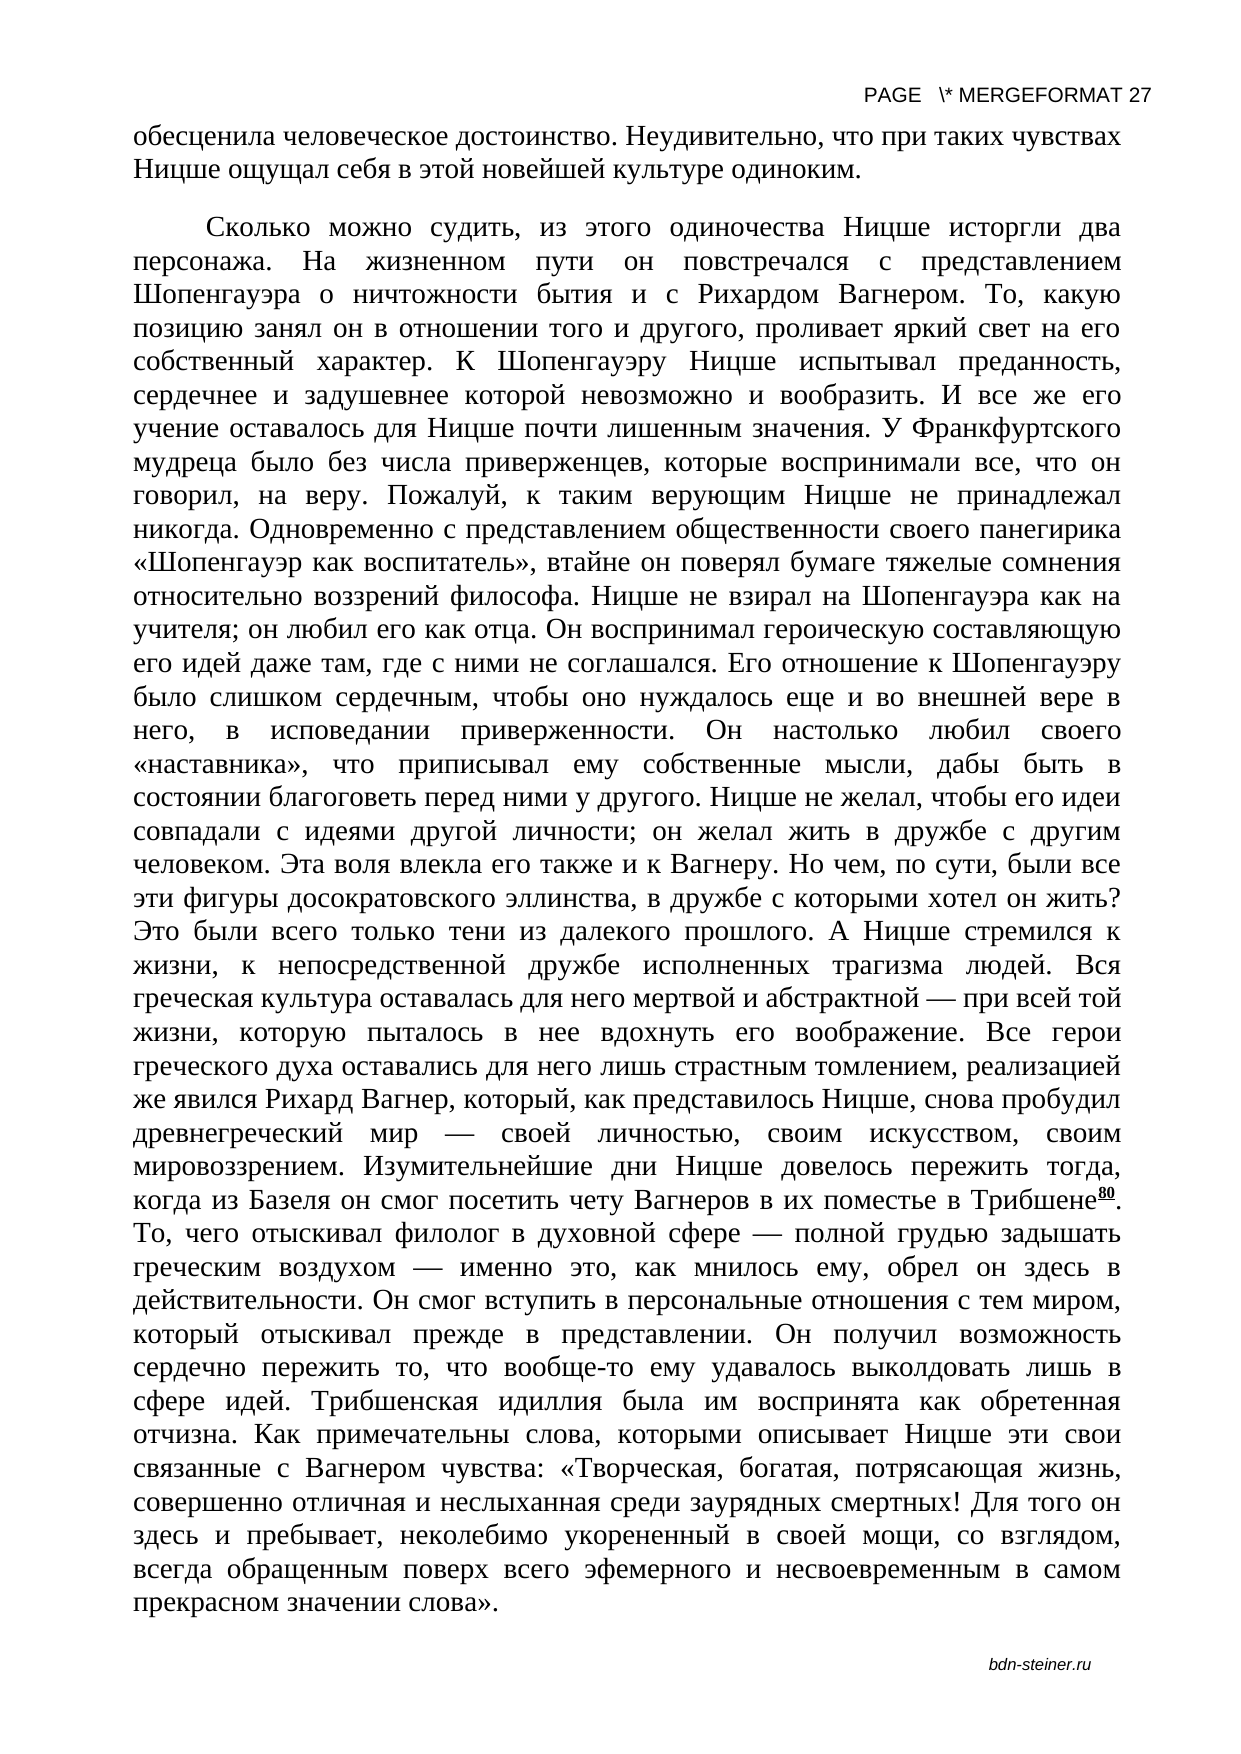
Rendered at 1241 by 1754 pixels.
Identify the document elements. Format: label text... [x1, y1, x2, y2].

text Сколько можно судить, из этого одиночества Ницше исторгли два персонажа. На жизненном пути он повстречался с представлением Шопенгауэра о ничтожности бытия и с Рихардом Вагнером. То, какую позицию занял он в отношении того и другого, проливает яркий свет на его собственный характер. К Шопенгауэру Ницше испытывал преданность, сердечнее и задушевнее которой невозможно и вообразить. И все же его учение оставалось для Ницше почти лишенным значения. У Франкфуртского мудреца было без числа приверженцев, которые воспринимали все, что он говорил, на веру. Пожалуй, к таким верующим Ницше не принадлежал никогда. Одновременно с представлением общественности своего панегирика «Шопенгауэр как воспитатель», втайне он поверял бумаге тяжелые сомнения относительно воззрений философа. Ницше не взирал на Шопенгауэра как на учителя; он любил его как отца. Он воспринимал героическую составляющую его идей даже там, где с ними не соглашался. Его отношение к Шопенгауэру было слишком сердечным, чтобы оно нуждалось еще и во внешней вере в него, в исповедании приверженности. Он настолько любил своего «наставника», что приписывал ему собственные мысли, дабы быть в состоянии благоговеть перед ними у другого. Ницше не желал, чтобы его идеи совпадали с идеями другой личности; он желал жить в дружбе с другим человеком. Эта воля влекла его также и к Вагнеру. Но чем, по сути, были все эти фигуры досократовского эллинства, в дружбе с которыми хотел он жить? Это были всего только тени из далекого прошлого. А Ницше стремился к жизни, к непосредственной дружбе исполненных трагизма людей. Вся греческая культура оставалась для него мертвой и абстрактной — при всей той жизни, которую пыталось в нее вдохнуть его воображение. Все герои греческого духа оставались для него лишь страстным томлением, реализацией же явился Рихард Вагнер, который, как представилось Ницше, снова пробудил древнегреческий мир — своей личностью, своим искусством, своим мировоззрением. Изумительнейшие дни Ницше довелось пережить тогда, когда из Базеля он смог посетить чету Вагнеров в их поместье в Трибшене80. То, чего отыскивал филолог в духовной сфере — полной грудью задышать греческим воздухом — именно это, как мнилось ему, обрел он здесь в действительности. Он смог вступить в персональные отношения с тем миром, который отыскивал прежде в представлении. Он получил возможность сердечно пережить то, что вообще-то ему удавалось выколдовать лишь в сфере идей. Трибшенская идиллия была им воспринята как обретенная отчизна. Как примечательны слова, которыми описывает Ницше эти свои связанные с Вагнером чувства: «Творческая, богатая, потрясающая жизнь, совершенно отличная и неслыханная среди заурядных смертных! Для того он здесь и пребывает, неколебимо укорененный в своей мощи, со взглядом, всегда обращенным поверх всего эфемерного и несвоевременным в самом прекрасном значении слова». [133, 209, 1122, 1618]
text обесценила человеческое достоинство. Неудивительно, что при таких чувствах Ницше ощущал себя в этой новейшей культуре одиноким. [133, 118, 1122, 185]
